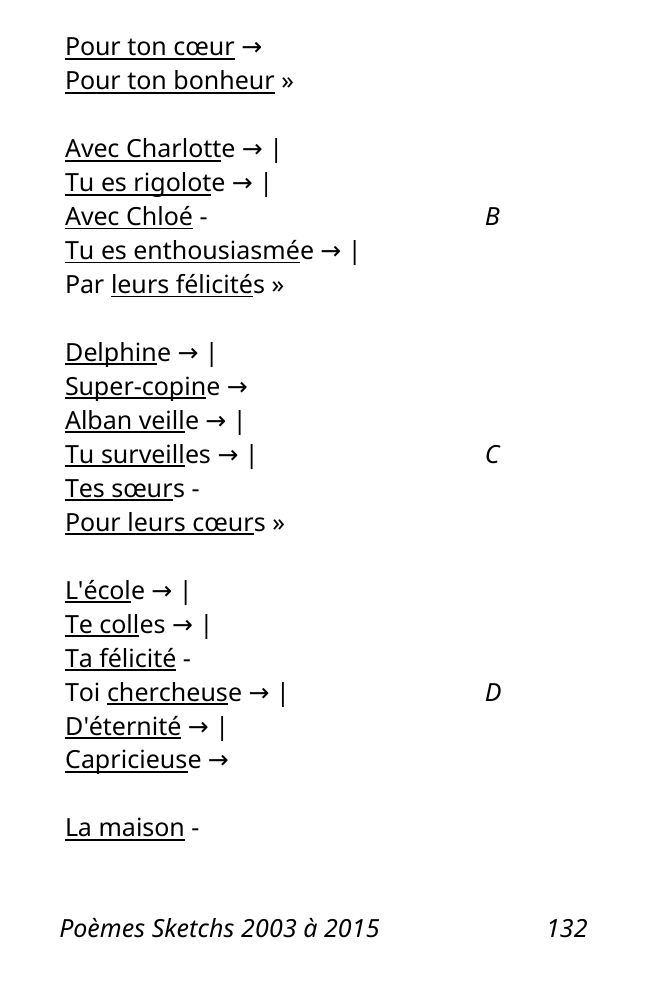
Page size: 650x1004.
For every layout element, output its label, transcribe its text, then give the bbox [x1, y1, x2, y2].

table_header B C D [479, 24, 512, 850]
table_header Pour ton cœur → Pour ton bonheur » Avec Charlotte → | Tu es rigolote → | Avec Chloé - Tu es enthousiasmée → | Par leurs félicités » Delphine → | Super-copine → Alban veille → | Tu surveilles → | Tes sœurs - Pour leurs cœurs » L'école → | Te colles → | Ta félicité - Toi chercheuse → | D'éternité → | Capricieuse → La maison [59, 24, 479, 850]
